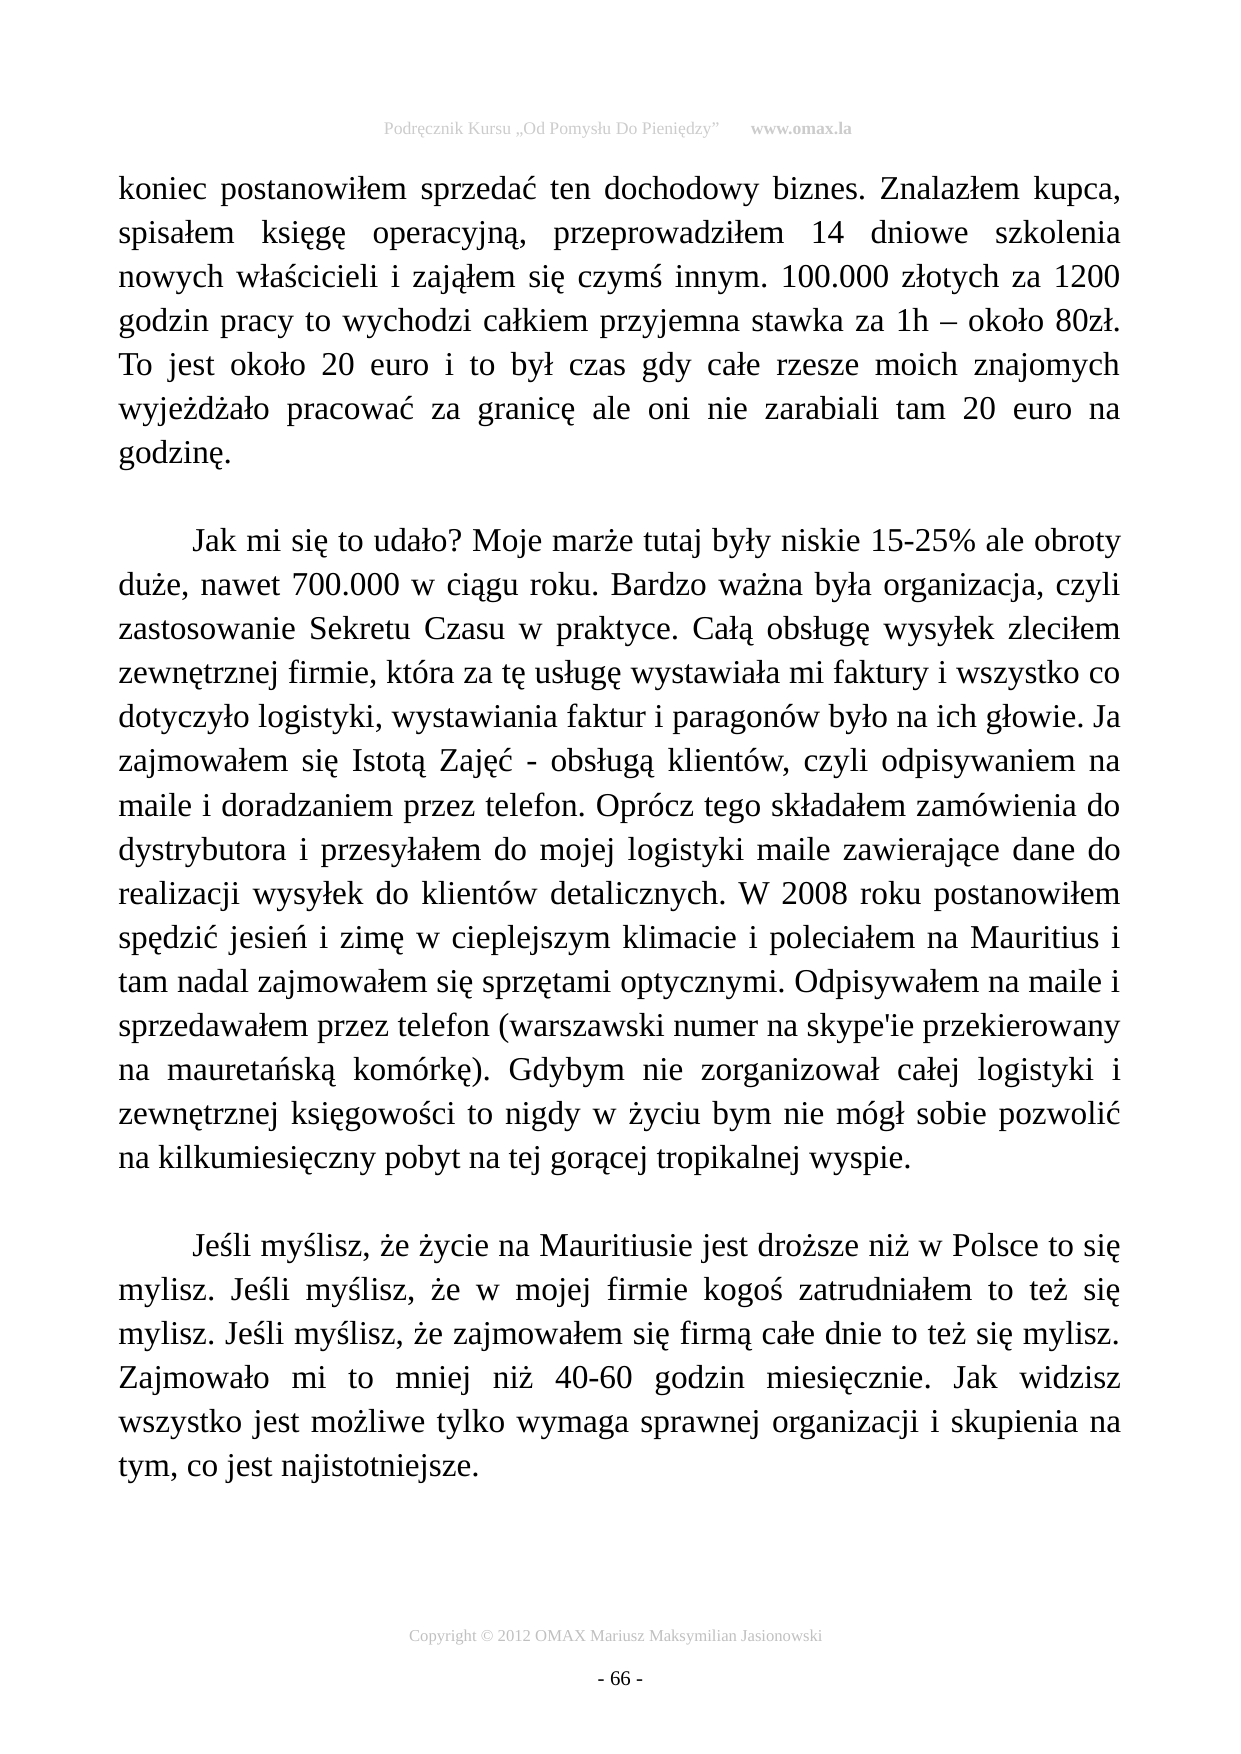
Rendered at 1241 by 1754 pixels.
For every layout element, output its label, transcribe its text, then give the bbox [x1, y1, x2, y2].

text Jeśli myślisz, że życie na Mauritiusie jest droższe niż w Polsce to się mylisz. Jeśli myślisz, że w mojej firmie kogoś zatrudniałem to też się mylisz. Jeśli myślisz, że zajmowałem się firmą całe dnie to też się mylisz. Zajmowało mi to mniej niż 40-60 godzin miesięcznie. Jak widzisz wszystko jest możliwe tylko wymaga sprawnej organizacji i skupienia na tym, co jest najistotniejsze. [118, 1225, 1122, 1484]
text koniec postanowiłem sprzedać ten dochodowy biznes. Znalazłem kupca, spisałem księgę operacyjną, przeprowadziłem 14 dniowe szkolenia nowych właścicieli i zająłem się czymś innym. 100.000 złotych za 1200 godzin pracy to wychodzi całkiem przyjemna stawka za 1h – około 80zł. To jest około 20 euro i to był czas gdy całe rzesze moich znajomych wyjeżdżało pracować za granicę ale oni nie zarabiali tam 20 euro na godzinę. [118, 168, 1122, 471]
text Jak mi się to udało? Moje marże tutaj były niskie 15-25% ale obroty duże, nawet 700.000 w ciągu roku. Bardzo ważna była organizacja, czyli zastosowanie Sekretu Czasu w praktyce. Całą obsługę wysyłek zleciłem zewnętrznej firmie, która za tę usługę wystawiała mi faktury i wszystko co dotyczyło logistyki, wystawiania faktur i paragonów było na ich głowie. Ja zajmowałem się Istotą Zajęć - obsługą klientów, czyli odpisywaniem na maile i doradzaniem przez telefon. Oprócz tego składałem zamówienia do dystrybutora i przesyłałem do mojej logistyki maile zawierające dane do realizacji wysyłek do klientów detalicznych. W 2008 roku postanowiłem spędzić jesień i zimę w cieplejszym klimacie i poleciałem na Mauritius i tam nadal zajmowałem się sprzętami optycznymi. Odpisywałem na maile i sprzedawałem przez telefon (warszawski numer na skype'ie przekierowany na mauretańską komórkę). Gdybym nie zorganizował całej logistyki i zewnętrznej księgowości to nigdy w życiu bym nie mógł sobie pozwolić na kilkumiesięczny pobyt na tej gorącej tropikalnej wyspie. [118, 520, 1122, 1176]
